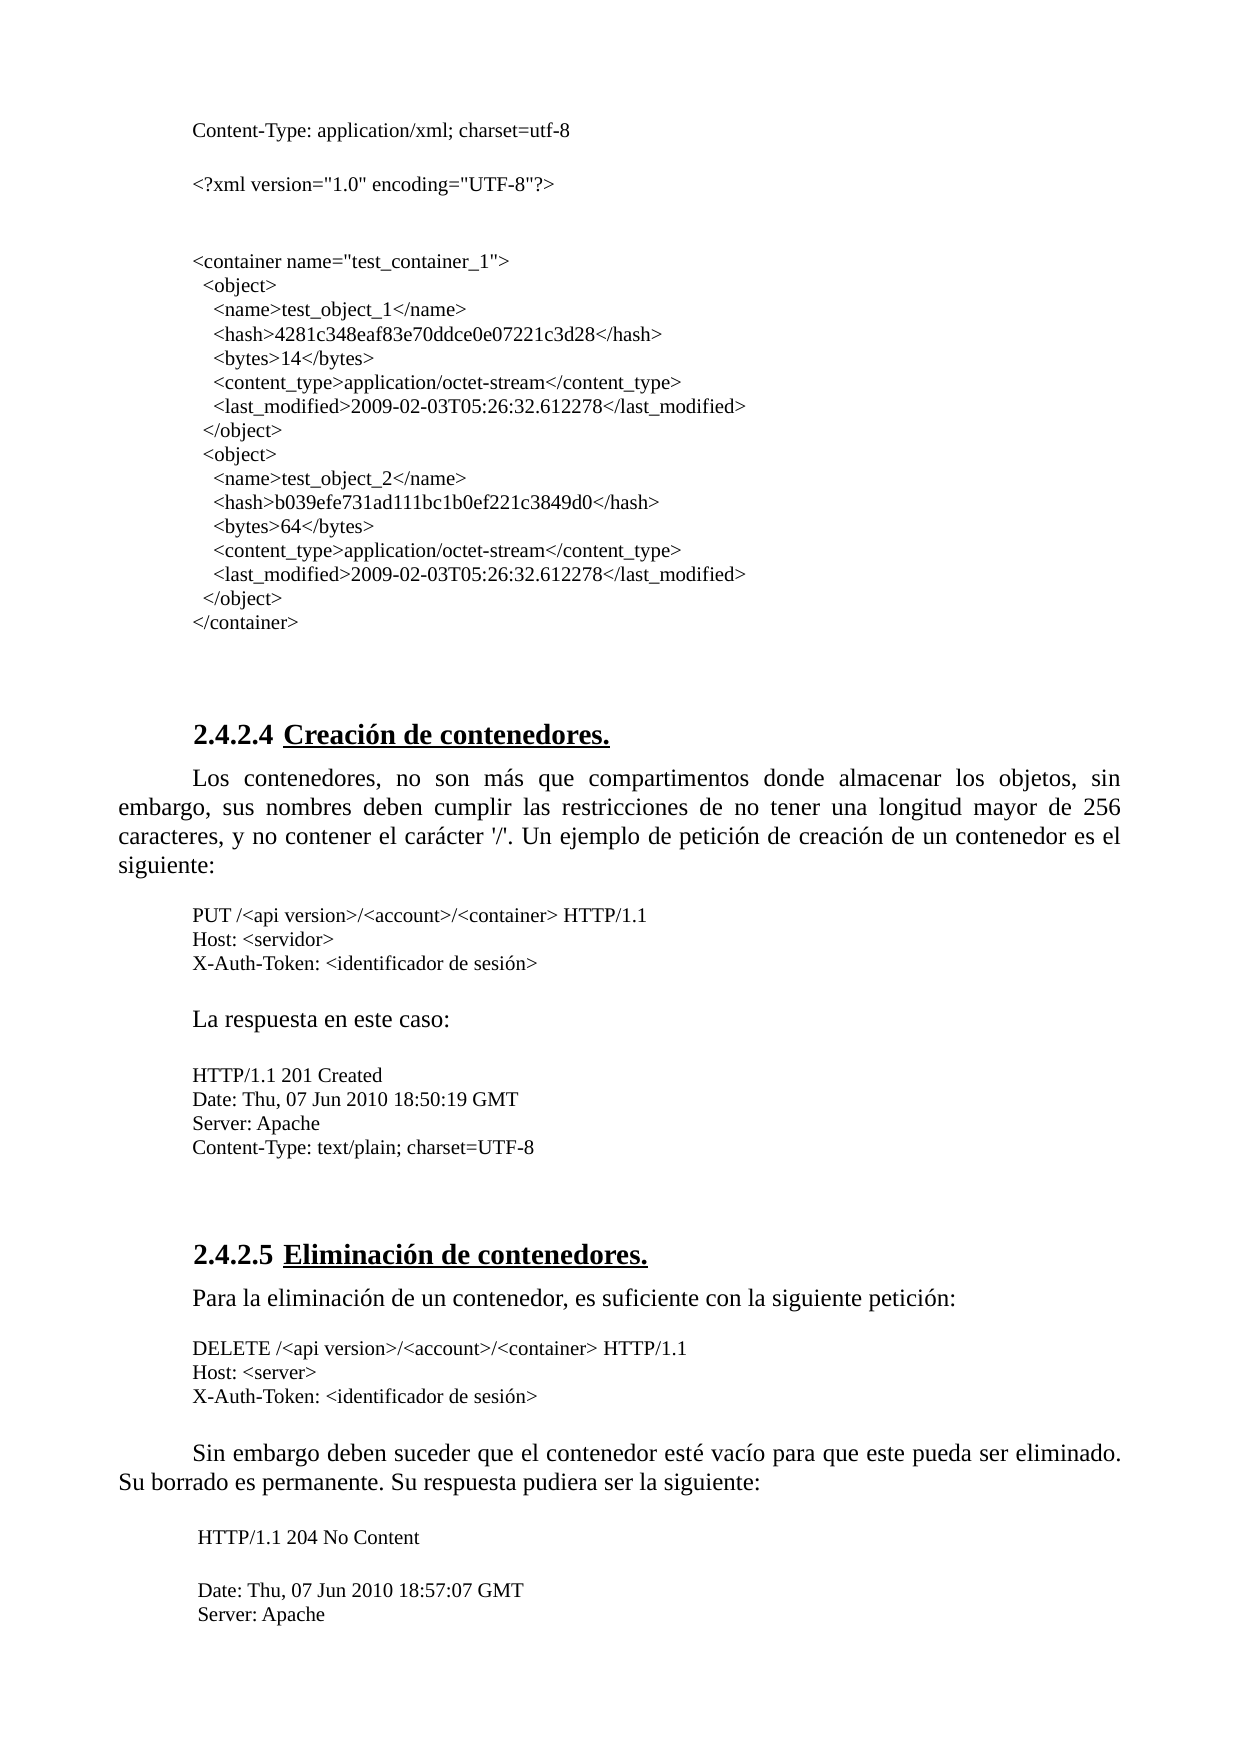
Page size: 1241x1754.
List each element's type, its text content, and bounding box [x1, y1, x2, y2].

text PUT /<api version>/<account>/<container> HTTP/1.1 [118, 903, 1122, 927]
text <hash>b039efe731ad111bc1b0ef221c3849d0</hash> [118, 490, 1122, 514]
text </object> [118, 586, 1122, 610]
text <hash>4281c348eaf83e70ddce0e07221c3d28</hash> [118, 321, 1122, 346]
text HTTP/1.1 204 No Content [118, 1525, 1122, 1549]
text Para la eliminación de un contenedor, es suficiente con la siguiente petición: [118, 1283, 1122, 1312]
text <name>test_object_2</name> [118, 466, 1122, 490]
text X-Auth-Token: <identificador de sesión> [118, 951, 1122, 975]
subtitle Creación de contenedores. [193, 717, 1122, 751]
text Sin embargo deben suceder que el contenedor esté vacío para que este pueda ser eliminado. Su borrado es permanente. Su respuesta pudiera ser la siguiente: [118, 1438, 1122, 1495]
text </container> [118, 610, 1122, 634]
text <content_type>application/octet-stream</content_type> [118, 369, 1122, 394]
text <content_type>application/octet-stream</content_type> [118, 538, 1122, 562]
text <last_modified>2009-02-03T05:26:32.612278</last_modified> [118, 562, 1122, 586]
text </object> [118, 418, 1122, 442]
text <name>test_object_1</name> [118, 297, 1122, 321]
text Content-Type: application/xml; charset=utf-8 [118, 118, 1122, 142]
text Los contenedores, no son más que compartimentos donde almacenar los objetos, sin embargo, sus nombres deben cumplir las restricciones de no tener una longitud mayor de 256 caracteres, y no contener el carácter '/'. Un ejemplo de petición de creación de un contenedor es el siguiente: [118, 763, 1122, 878]
text La respuesta en este caso: [118, 1004, 1122, 1033]
text DELETE /<api version>/<account>/<container> HTTP/1.1 [118, 1336, 1122, 1360]
text Host: <server> [118, 1360, 1122, 1384]
text Content-Type: text/plain; charset=UTF-8 [118, 1135, 1122, 1159]
text Server: Apache [118, 1602, 1122, 1626]
text <bytes>14</bytes> [118, 346, 1122, 369]
text Date: Thu, 07 Jun 2010 18:57:07 GMT [118, 1578, 1122, 1602]
text <bytes>64</bytes> [118, 514, 1122, 538]
text Server: Apache [118, 1111, 1122, 1135]
text Host: <servidor> [118, 927, 1122, 951]
text <last_modified>2009-02-03T05:26:32.612278</last_modified> [118, 394, 1122, 418]
text <container name="test_container_1"> [118, 249, 1122, 273]
text HTTP/1.1 201 Created [118, 1062, 1122, 1087]
text <object> [118, 273, 1122, 297]
text <object> [118, 442, 1122, 466]
text X-Auth-Token: <identificador de sesión> [118, 1384, 1122, 1408]
text <?xml version="1.0" encoding="UTF-8"?> [118, 172, 1122, 196]
text Date: Thu, 07 Jun 2010 18:50:19 GMT [118, 1087, 1122, 1111]
subtitle Eliminación de contenedores. [193, 1237, 1122, 1271]
